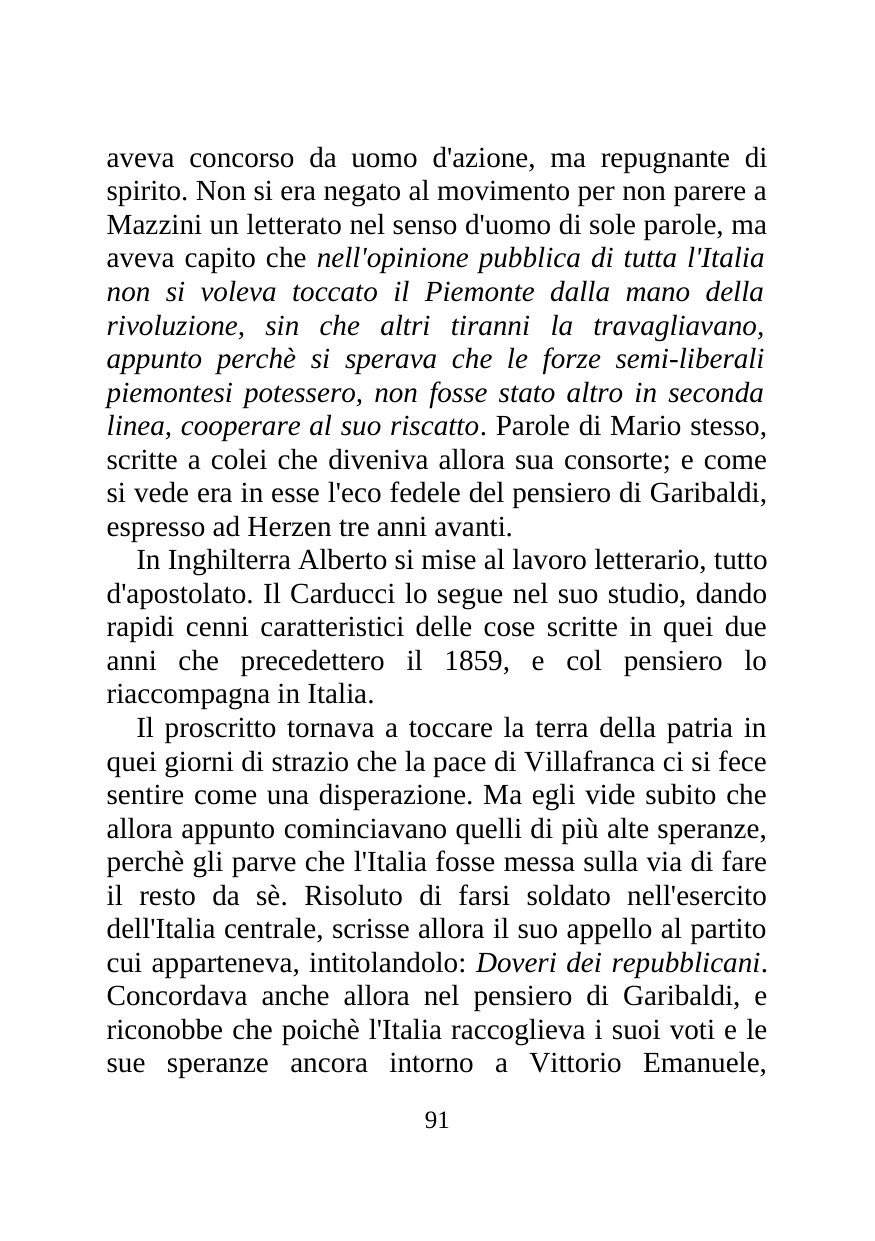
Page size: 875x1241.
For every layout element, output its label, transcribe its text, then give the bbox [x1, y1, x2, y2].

text Il proscritto tornava a toccare la terra della patria in quei giorni di strazio che la pace di Villafranca ci si fece sentire come una disperazione. Ma egli vide subito che allora appunto cominciavano quelli di più alte speranze, perchè gli parve che l'Italia fosse messa sulla via di fare il resto da sè. Risoluto di farsi soldato nell'esercito dell'Italia centrale, scrisse allora il suo appello al partito cui apparteneva, intitolandolo: Doveri dei repubblicani. Concordava anche allora nel pensiero di Garibaldi, e riconobbe che poichè l'Italia raccoglieva i suoi voti e le sue speranze ancora intorno a Vittorio Emanuele, [106, 710, 768, 1079]
text aveva concorso da uomo d'azione, ma repugnante di spirito. Non si era negato al movimento per non parere a Mazzini un letterato nel senso d'uomo di sole parole, ma aveva capito che nell'opinione pubblica di tutta l'Italia non si voleva toccato il Piemonte dalla mano della rivoluzione, sin che altri tiranni la travagliavano, appunto perchè si sperava che le forze semi-liberali piemontesi potessero, non fosse stato altro in seconda linea, cooperare al suo riscatto. Parole di Mario stesso, scritte a colei che diveniva allora sua consorte; e come si vede era in esse l'eco fedele del pensiero di Garibaldi, espresso ad Herzen tre anni avanti. [106, 140, 768, 542]
text In Inghilterra Alberto si mise al lavoro letterario, tutto d'apostolato. Il Carducci lo segue nel suo studio, dando rapidi cenni caratteristici delle cose scritte in quei due anni che precedettero il 1859, e col pensiero lo riaccompagna in Italia. [106, 542, 768, 710]
